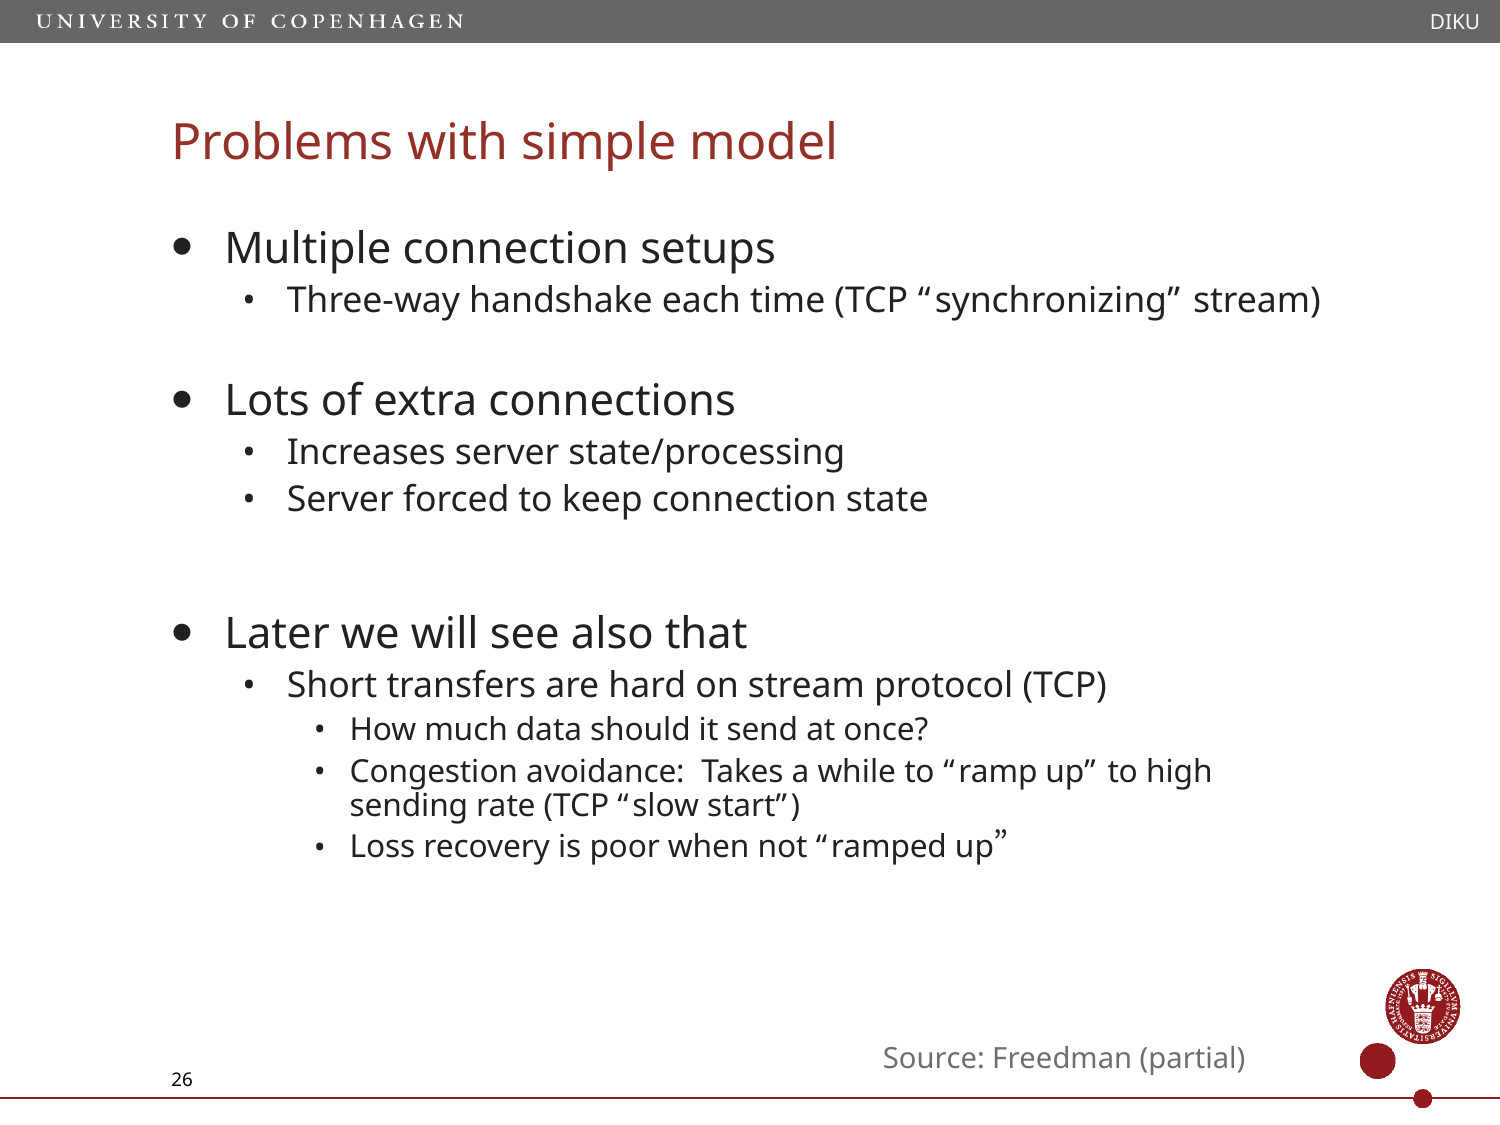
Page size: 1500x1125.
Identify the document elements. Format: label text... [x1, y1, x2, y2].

title Problems with simple model [171, 75, 1329, 171]
list Multiple connection setups Three-way handshake each time (TCP “synchronizing” stream) Lots of extra connections Increases server state/processing Server forced to keep connection state Later we will see also that Short transfers are hard on stream protocol (TCP) How much data should it send at once? Congestion avoidance: Takes a while to “ramp up” to high sending rate (TCP “slow start”) Loss recovery is poor when not “ramped up” [171, 225, 1329, 900]
text_box DIKU [469, 0, 1495, 43]
picture [0, 910, 1500, 1122]
text_box [171, 1067, 522, 1092]
text_box Source: Freedman (partial) [868, 1031, 1376, 1083]
